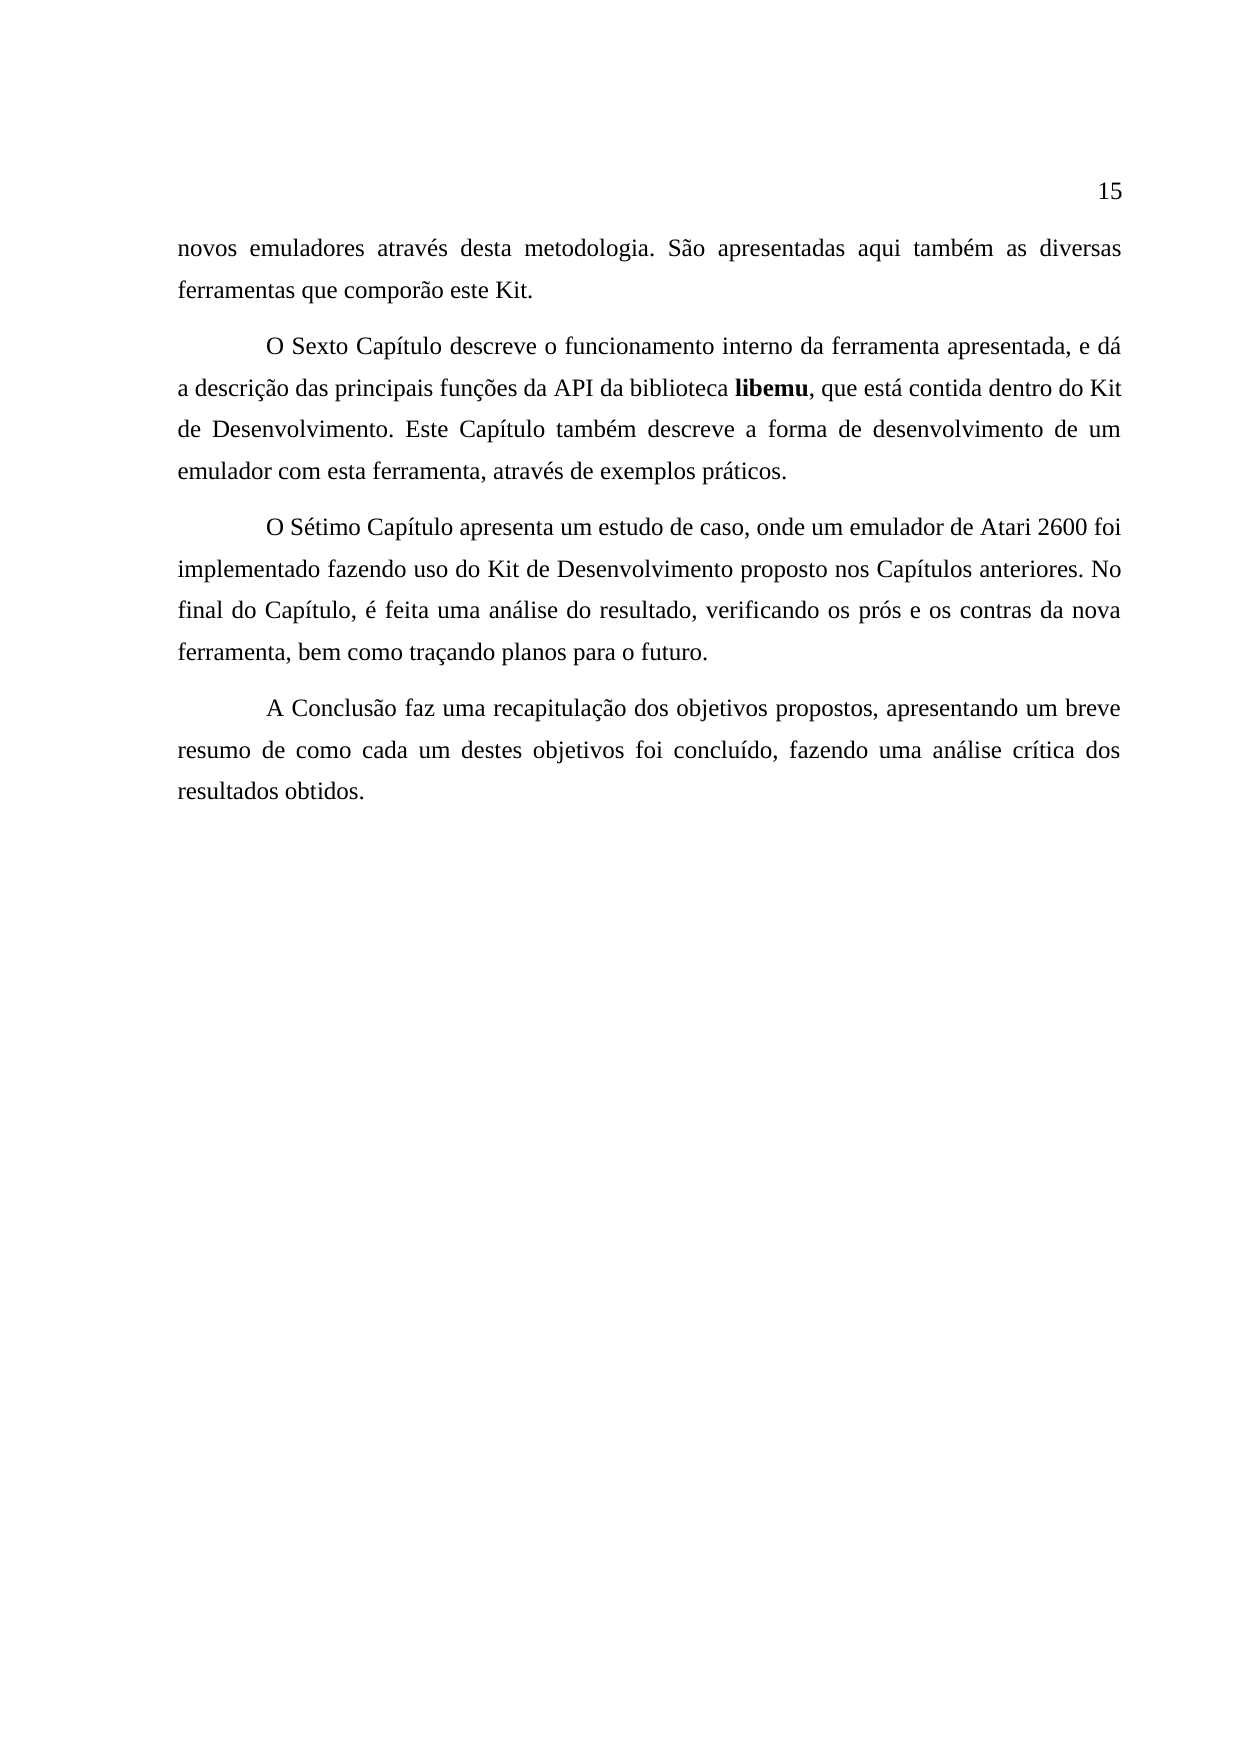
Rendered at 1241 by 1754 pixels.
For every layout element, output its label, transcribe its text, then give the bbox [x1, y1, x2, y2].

text O Sétimo Capítulo apresenta um estudo de caso, onde um emulador de Atari 2600 foi implementado fazendo uso do Kit de Desenvolvimento proposto nos Capítulos anteriores. No final do Capítulo, é feita uma análise do resultado, verificando os prós e os contras da nova ferramenta, bem como traçando planos para o futuro. [177, 513, 1122, 666]
text O Sexto Capítulo descreve o funcionamento interno da ferramenta apresentada, e dá a descrição das principais funções da API da biblioteca libemu, que está contida dentro do Kit de Desenvolvimento. Este Capítulo também descreve a forma de desenvolvimento de um emulador com esta ferramenta, através de exemplos práticos. [177, 332, 1122, 485]
text novos emuladores através desta metodologia. São apresentadas aqui também as diversas ferramentas que comporão este Kit. [177, 234, 1122, 304]
text A Conclusão faz uma recapitulação dos objetivos propostos, apresentando um breve resumo de como cada um destes objetivos foi concluído, fazendo uma análise crítica dos resultados obtidos. [177, 694, 1122, 805]
